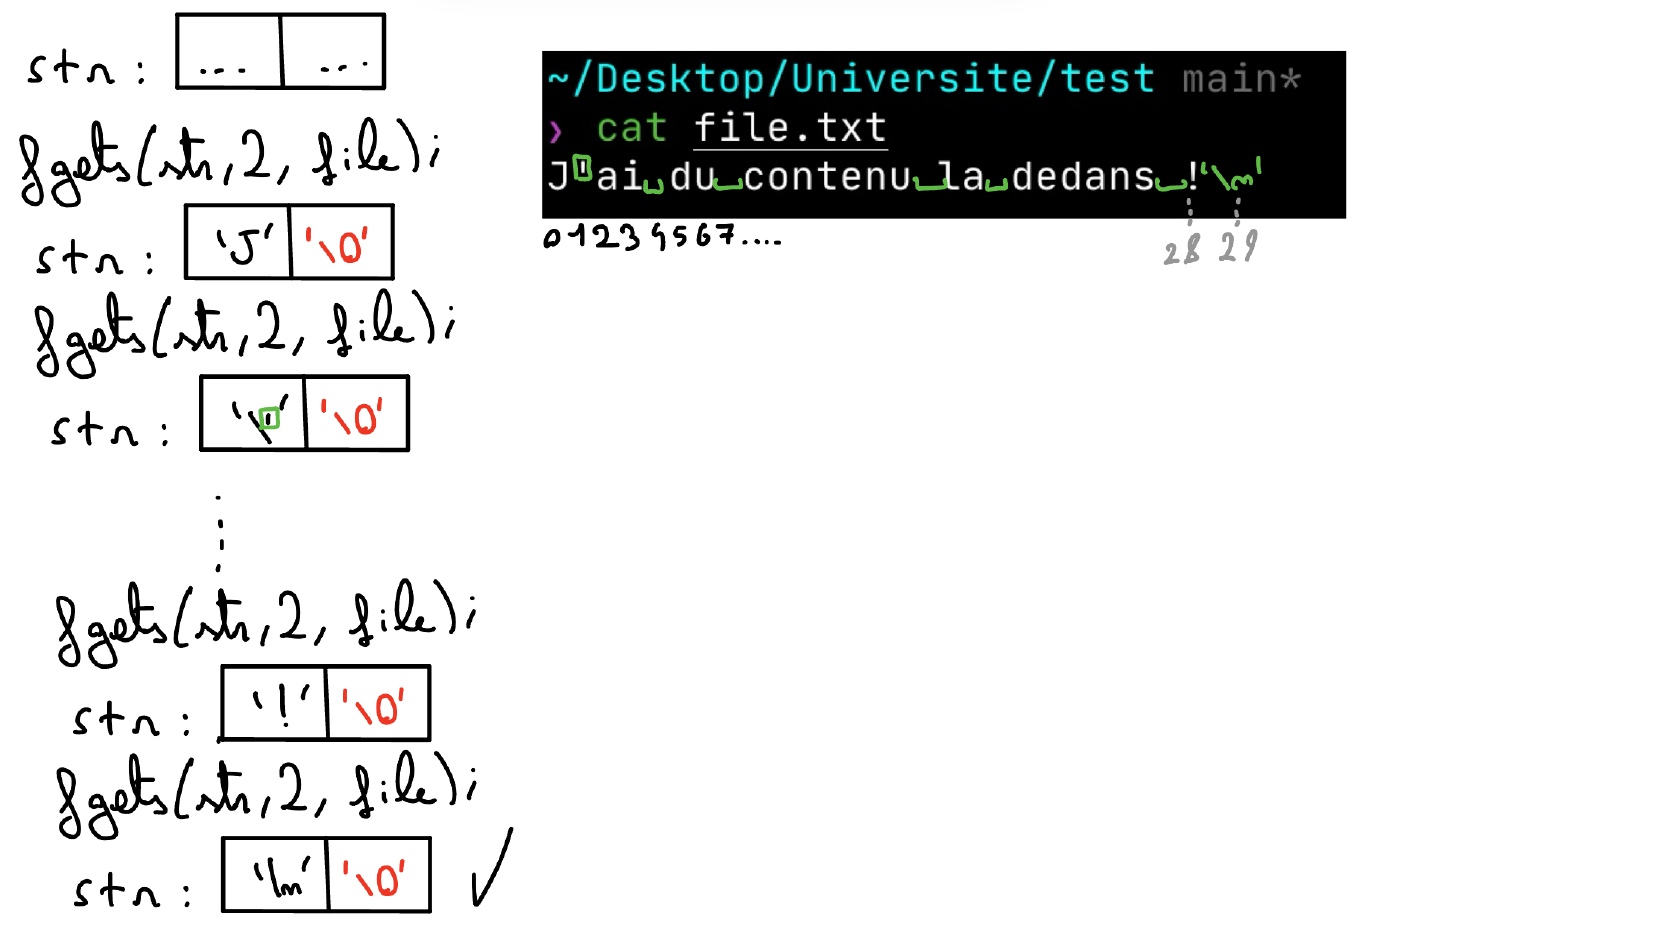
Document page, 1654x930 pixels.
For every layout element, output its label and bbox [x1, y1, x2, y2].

picture [1, 0, 1378, 930]
